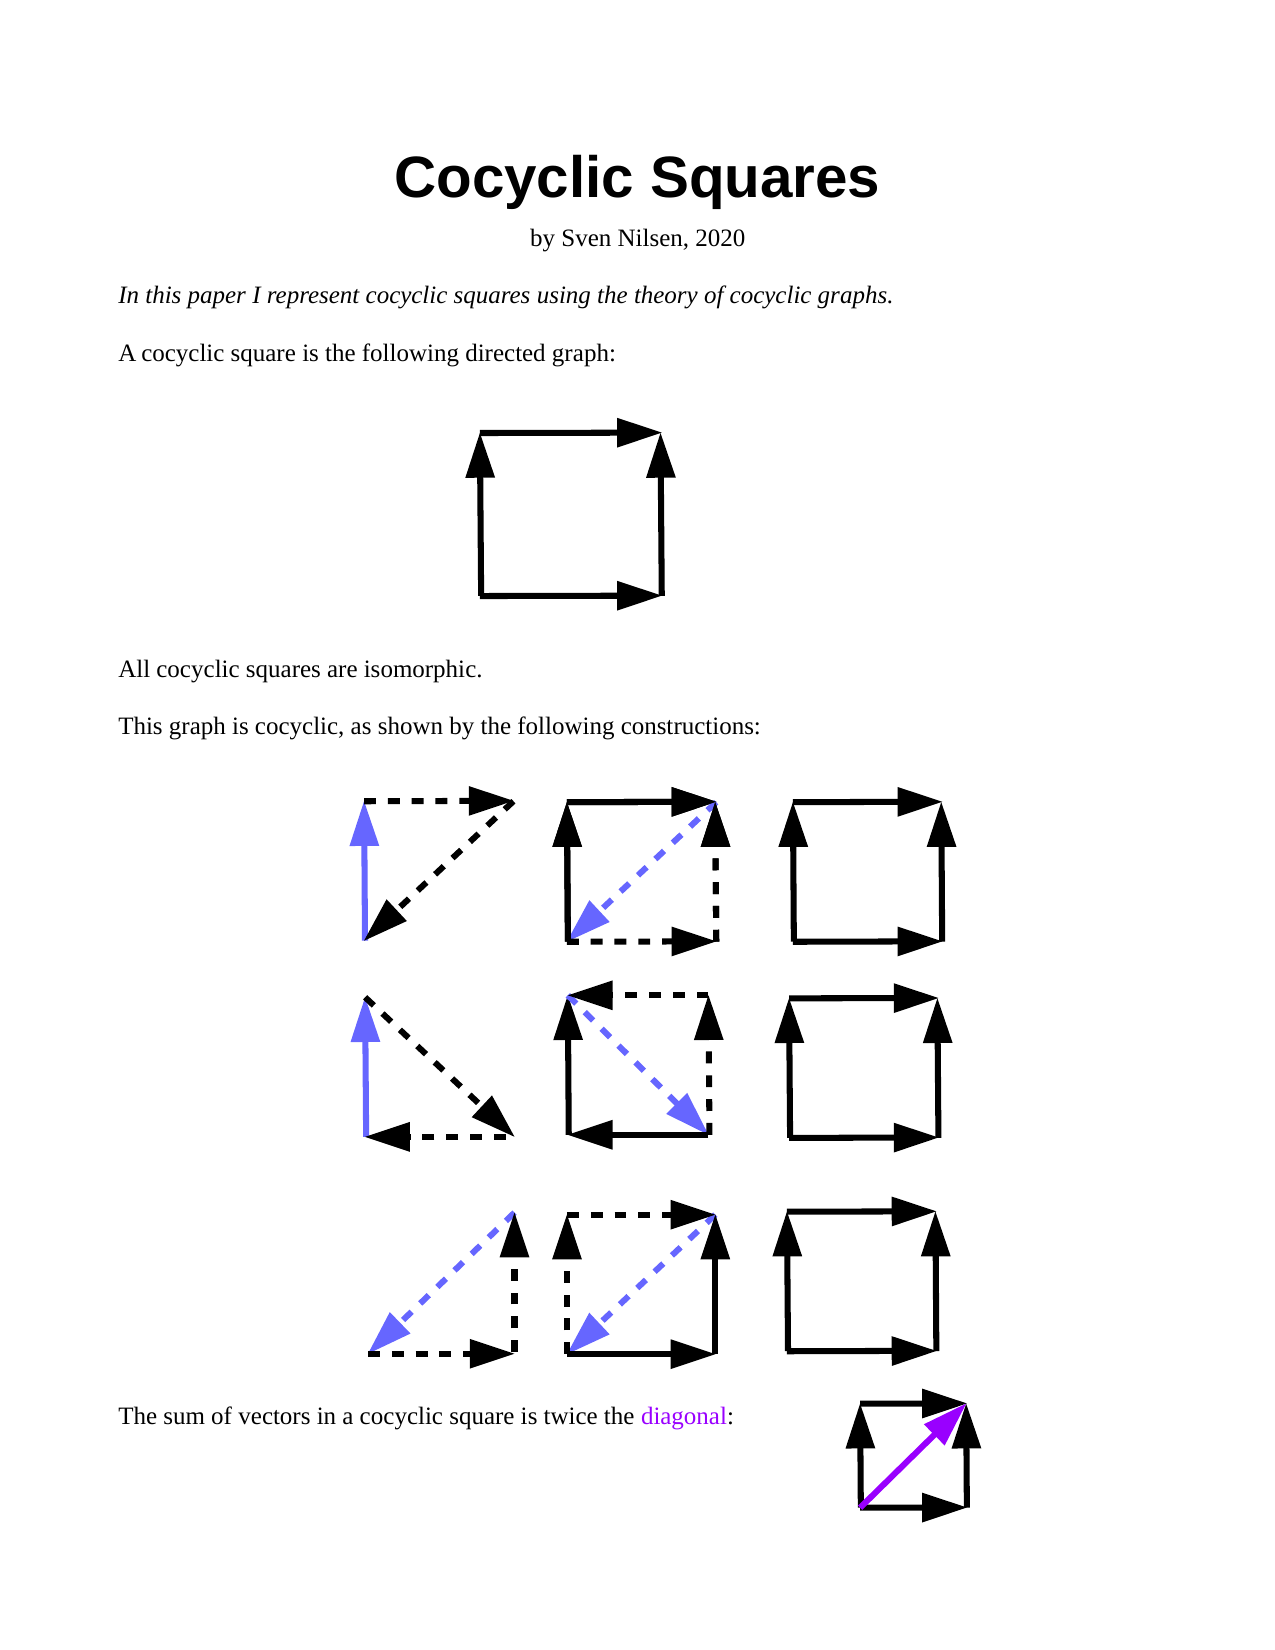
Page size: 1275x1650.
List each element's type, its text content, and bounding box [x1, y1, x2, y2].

title Cocyclic Squares [118, 143, 1157, 210]
text [862, 1407, 953, 1430]
text A cocyclic square is the following directed graph: [118, 338, 1157, 366]
text The sum of vectors in a cocyclic square is twice the diagonal: [118, 1401, 860, 1430]
text [963, 1401, 1157, 1430]
text by Sven Nilsen, 2020 [118, 223, 1157, 251]
text This graph is cocyclic, as shown by the following constructions: [118, 711, 1157, 740]
text In this paper I represent cocyclic squares using the theory of cocyclic graphs. [118, 280, 1157, 309]
text All cocyclic squares are isomorphic. [118, 654, 1157, 683]
